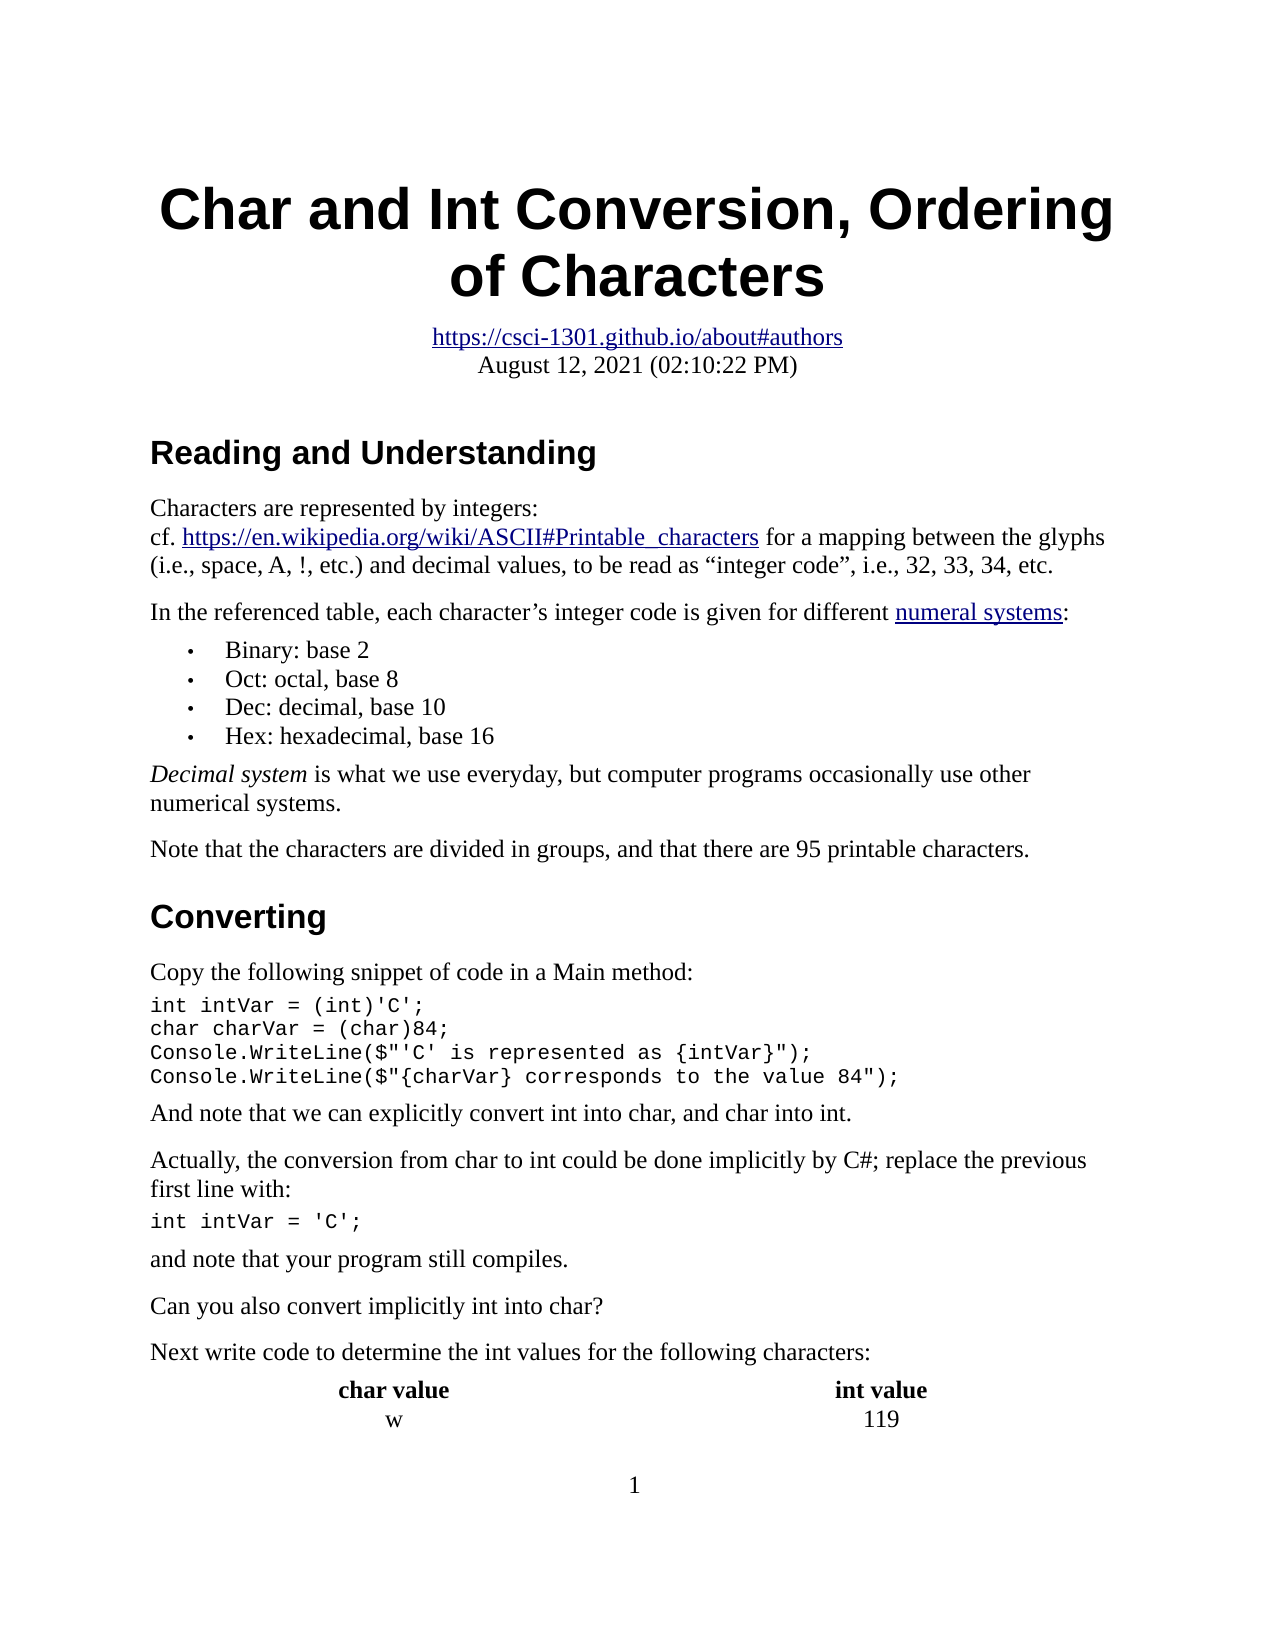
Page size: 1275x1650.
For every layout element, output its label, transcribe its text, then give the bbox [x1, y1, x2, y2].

text Next write code to determine the int values for the following characters: [150, 1337, 1125, 1366]
list Binary: base 2 [187, 635, 1125, 664]
table_cell w [150, 1404, 637, 1433]
text Console.WriteLine($"{charVar} corresponds to the value 84"); [150, 1066, 1125, 1089]
subtitle Converting [150, 897, 1125, 936]
text August 12, 2021 (02:10:22 PM) [150, 350, 1125, 379]
text int intVar = 'C'; [150, 1211, 1125, 1235]
table_header char value [150, 1375, 637, 1404]
text Copy the following snippet of code in a Main method: [150, 957, 1125, 986]
text And note that we can explicitly convert int into char, and char into int. [150, 1098, 1125, 1127]
table_header int value [638, 1375, 1125, 1404]
list Oct: octal, base 8 [187, 664, 1125, 692]
subtitle Reading and Understanding [150, 433, 1125, 472]
text and note that your program still compiles. [150, 1244, 1125, 1273]
text Actually, the conversion from char to int could be done implicitly by C#; replace the previous first line with: [150, 1145, 1125, 1202]
list Hex: hexadecimal, base 16 [187, 721, 1125, 750]
text int intVar = (int)'C'; [150, 995, 1125, 1018]
text Can you also convert implicitly int into char? [150, 1291, 1125, 1319]
text Note that the characters are divided in groups, and that there are 95 printable characters. [150, 834, 1125, 863]
title Char and Int Conversion, Ordering of Characters [150, 175, 1125, 309]
text In the referenced table, each character’s integer code is given for different numeral systems: [150, 597, 1125, 626]
text char charVar = (char)84; [150, 1018, 1125, 1042]
text Characters are represented by integers: cf. https://en.wikipedia.org/wiki/ASCII#Printable_characters for a mapping between the glyphs (i.e., space, A, !, etc.) and decimal values, to be read as “integer code”, i.e., 32, 33, 34, etc. [150, 493, 1125, 579]
text Decimal system is what we use everyday, but computer programs occasionally use other numerical systems. [150, 759, 1125, 816]
text Console.WriteLine($"'C' is represented as {intVar}"); [150, 1042, 1125, 1066]
table_cell 119 [638, 1404, 1125, 1433]
list Dec: decimal, base 10 [187, 692, 1125, 721]
text https://csci-1301.github.io/about#authors [150, 322, 1125, 350]
